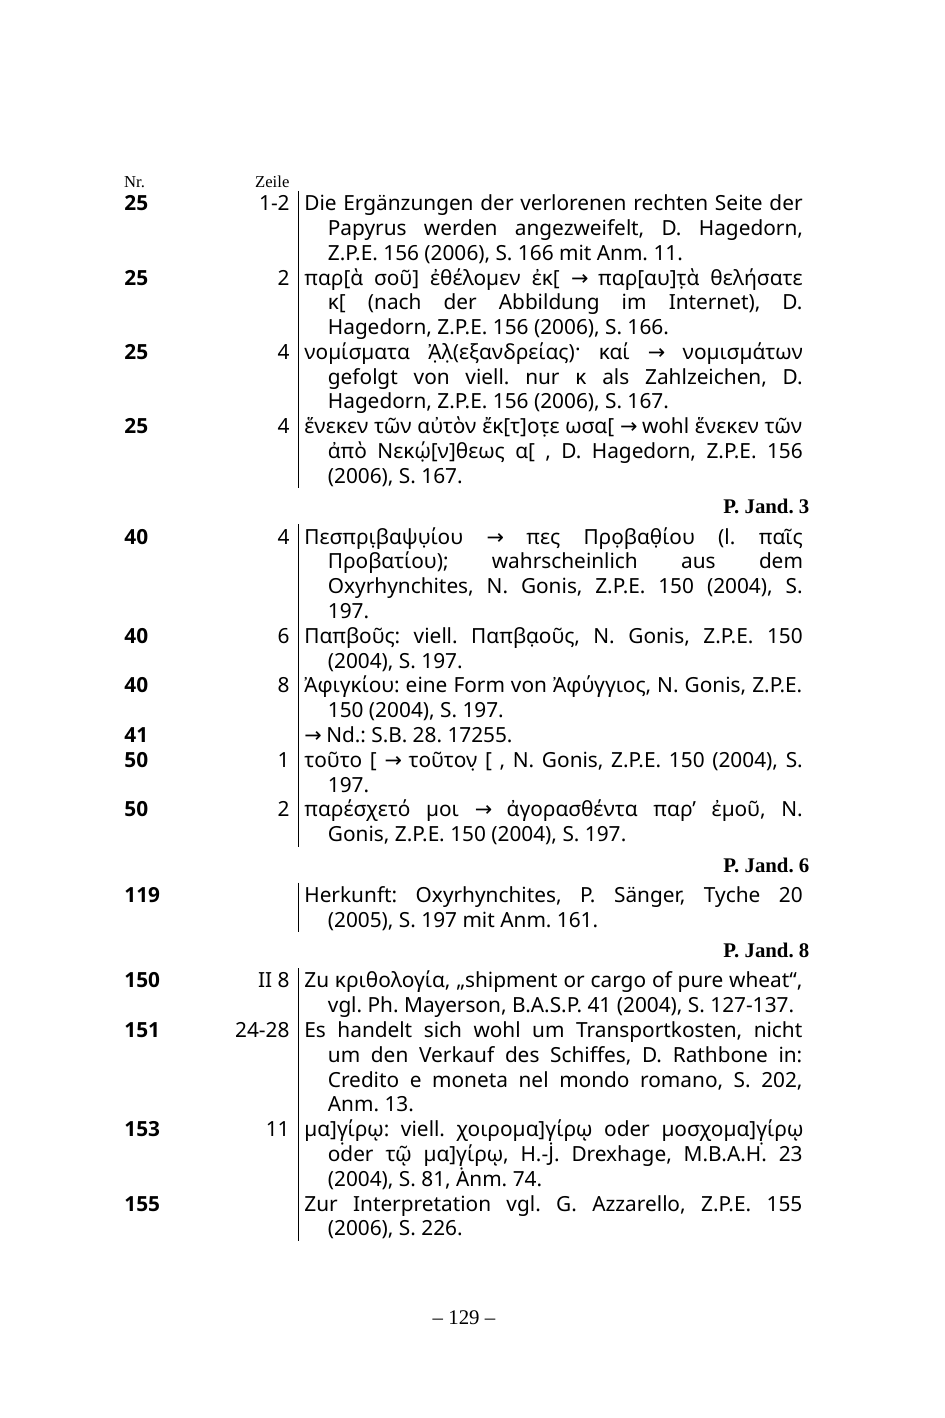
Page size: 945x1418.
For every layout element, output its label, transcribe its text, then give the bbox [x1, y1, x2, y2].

table_cell 25 [118, 340, 207, 414]
table_cell 2 [207, 265, 298, 339]
table_header 40 [118, 524, 207, 623]
table_cell 25 [118, 191, 207, 265]
table_cell Es handelt sich wohl um Transportkosten, nicht um den Verkauf des Schiffes, D. Rathbone in: Credito e moneta nel mondo romano, S. 202, Anm. 13. [299, 1018, 809, 1117]
table_cell 151 [118, 1018, 207, 1117]
table_cell 25 [118, 414, 207, 488]
table_cell 25 [118, 265, 207, 339]
table_cell νομίσματα Ἀ̣λ̣(εξανδρείας)· καί → νομισμάτων gefolgt von viell. nur κ als Zahlzeichen, D. Hagedorn, Z.P.E. 156 (2006), S. 167. [299, 340, 809, 414]
table_cell [207, 723, 298, 747]
table_cell 2 [207, 797, 298, 847]
table_cell 1-2 [207, 191, 298, 265]
subtitle P. Jand. 3 [118, 494, 809, 518]
table_cell 6 [207, 624, 298, 673]
table_cell 50 [118, 748, 207, 797]
table_cell Ἀφιγκίου: eine Form von Ἀφύγγιος, N. Gonis, Z.P.E. 150 (2004), S. 197. [299, 673, 809, 723]
table_cell 40 [118, 624, 207, 673]
table_header [207, 883, 298, 932]
table_cell 4 [207, 340, 298, 414]
table_cell 8 [207, 673, 298, 723]
table_header Zu κριθολογία, „shipment or cargo of pure wheat“, vgl. Ph. Mayerson, B.A.S.P. 41 (2004), S. 127-137. [299, 968, 809, 1018]
table_header II 8 [207, 968, 298, 1018]
table_cell 1 [207, 748, 298, 797]
table_cell παρ[ὰ σοῦ] ἐθέλομεν ἐκ[ → παρ[αυ]τ̣ὰ θελήσατε κ[ (nach der Abbildung im Internet), D. Hagedorn, Z.P.E. 156 (2006), S. 166. [299, 265, 809, 339]
table_cell ἕνεκεν τῶν αὐτὸν ἔκ[τ]οτ̣ε ωσα[ → wohl ἕνεκεν τῶν ἀπὸ Νεκώ̣[ν]θεως α[ , D. Hagedorn, Z.P.E. 156 (2006), S. 167. [299, 414, 809, 488]
table_cell 24-28 [207, 1018, 298, 1117]
table_cell Die Ergänzungen der verlorenen rechten Seite der Papyrus werden angezweifelt, D. Hagedorn, Z.P.E. 156 (2006), S. 166 mit Anm. 11. [299, 191, 809, 265]
table_cell 11 [207, 1117, 298, 1191]
subtitle P. Jand. 8 [118, 938, 809, 962]
table_cell 4 [207, 414, 298, 488]
table_cell Παπβοῦς: viell. Παπβα̣οῦς, N. Gonis, Z.P.E. 150 (2004), S. 197. [299, 624, 809, 673]
table_cell [207, 1191, 298, 1241]
table_cell παρέσχετό μοι → ἀγορασθέντα παρ’ ἐμοῦ, N. Gonis, Z.P.E. 150 (2004), S. 197. [299, 797, 809, 847]
table_header 150 [118, 968, 207, 1018]
table_header 119 [118, 883, 207, 932]
subtitle P. Jand. 6 [118, 852, 809, 877]
table_cell 153 [118, 1117, 207, 1191]
table_cell 40 [118, 673, 207, 723]
table_cell Zur Interpretation vgl. G. Azzarello, Z.P.E. 155 (2006), S. 226. [299, 1191, 809, 1241]
table_cell μα]γ̣ίρῳ: viell. χοιρομα]γ̣ίρῳ oder μοσχομα]γ̣ίρῳ oder τῷ μα]γ̣ίρῳ, H.-J. Drexhage, M.B.A.H. 23 (2004), S. 81, Anm. 74. [299, 1117, 809, 1191]
table_cell 50 [118, 797, 207, 847]
table_header 4 [207, 524, 298, 623]
table_header Πεσπρι̣βαψυ̣ίου → πες Προ̣βαθ̣ίου (l. παῖς Προβατίου); wahrscheinlich aus dem Oxyrhynchites, N. Gonis, Z.P.E. 150 (2004), S. 197. [299, 524, 809, 623]
table_cell → Nd.: S.B. 28. 17255. [299, 723, 809, 747]
table_cell 155 [118, 1191, 207, 1241]
table_cell 41 [118, 723, 207, 747]
table_cell τοῦτο [ → τοῦτον̣ [ , N. Gonis, Z.P.E. 150 (2004), S. 197. [299, 748, 809, 797]
table_header Herkunft: Oxyrhynchites, P. Sänger, Tyche 20 (2005), S. 197 mit Anm. 161. [299, 883, 809, 932]
